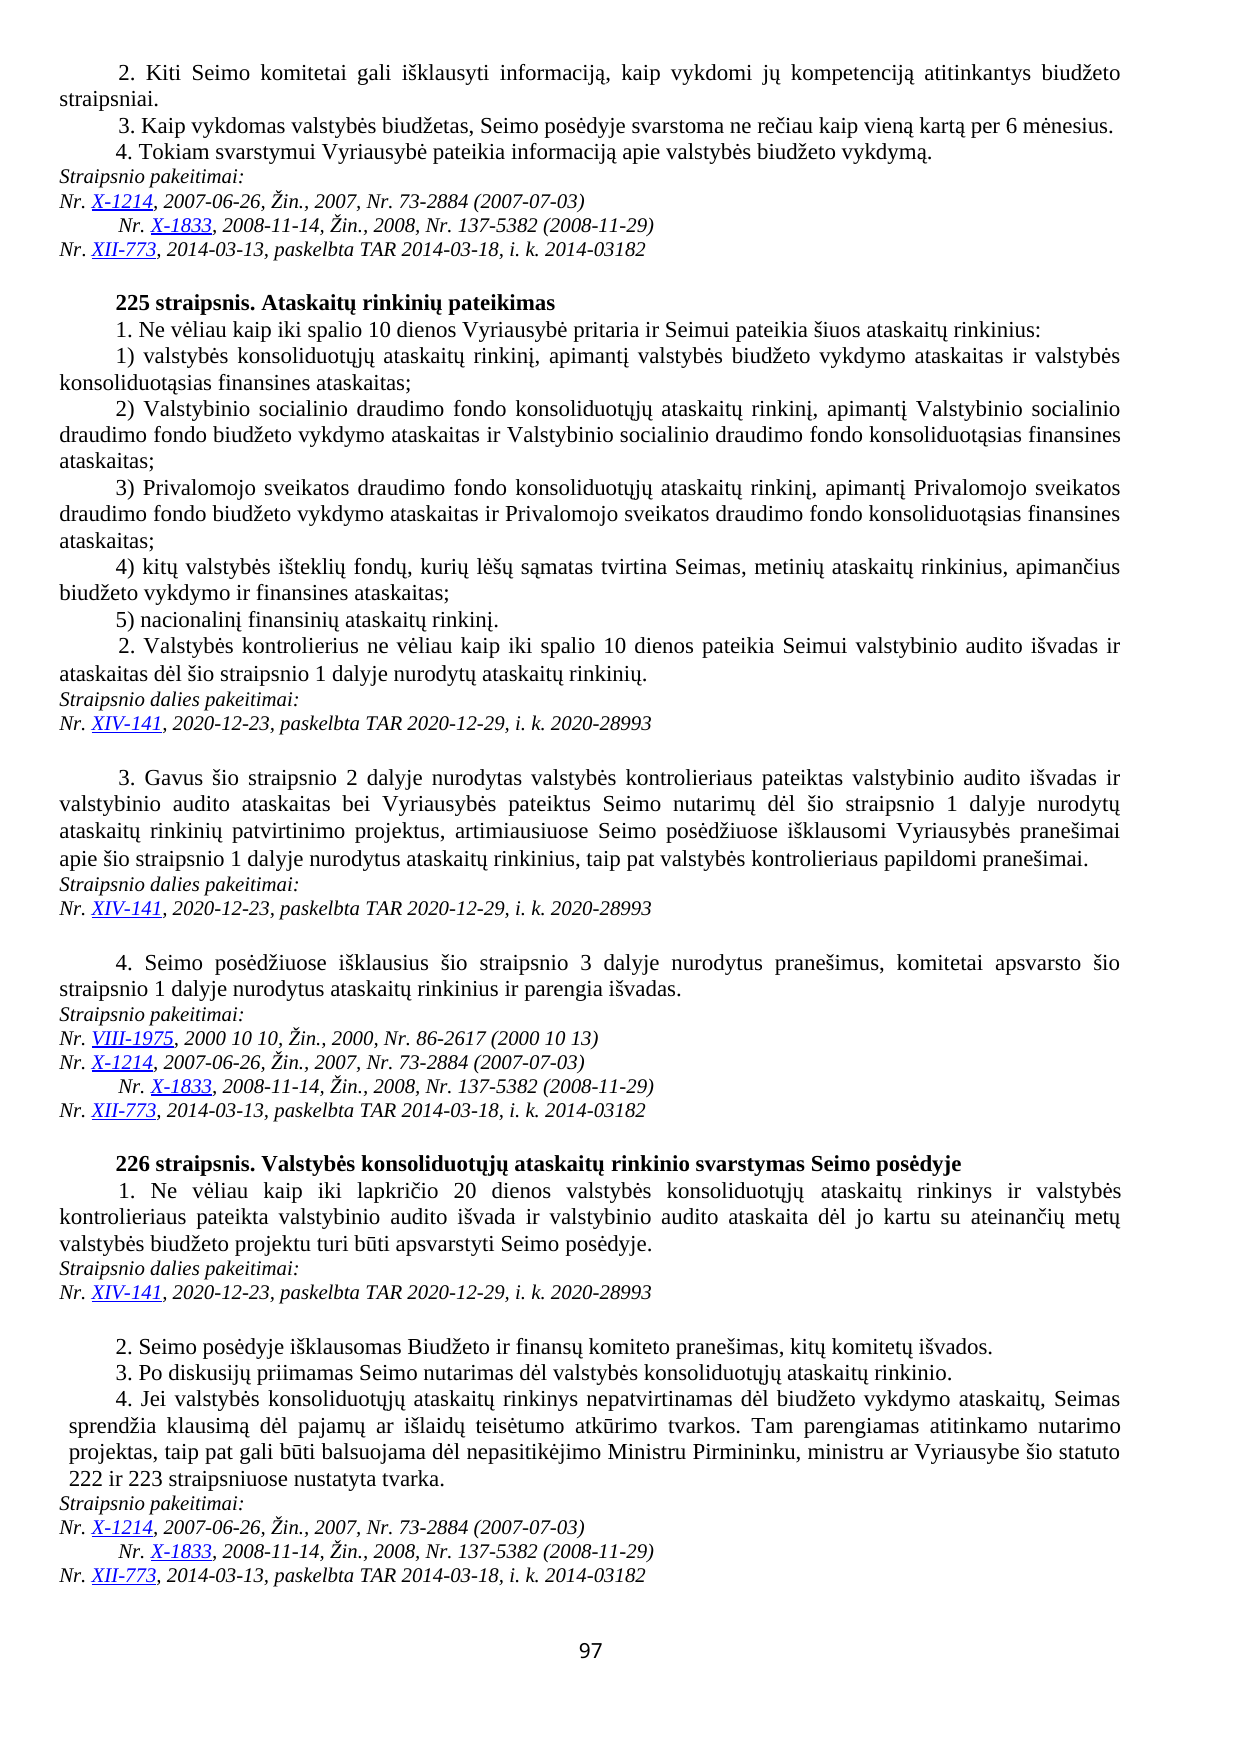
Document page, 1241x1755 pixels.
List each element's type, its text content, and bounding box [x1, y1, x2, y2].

text 3. Po diskusijų priimamas Seimo nutarimas dėl valstybės konsoliduotųjų ataskaitų rinkinio. [68, 1359, 1122, 1386]
text Nr. XIV-141, 2020-12-23, paskelbta TAR 2020-12-29, i. k. 2020-28993 [59, 1280, 1122, 1304]
text Nr. XII-773, 2014-03-13, paskelbta TAR 2014-03-18, i. k. 2014-03182 [59, 1563, 1122, 1587]
text Straipsnio pakeitimai: [59, 1491, 1122, 1515]
text 1. Ne vėliau kaip iki lapkričio 20 dienos valstybės konsoliduotųjų ataskaitų rinkinys ir valstybės kontrolieriaus pateikta valstybinio audito išvada ir valstybinio audito ataskaita dėl jo kartu su ateinančių metų valstybės biudžeto projektu turi būti apsvarstyti Seimo posėdyje. [59, 1177, 1122, 1256]
text 3. Kaip vykdomas valstybės biudžetas, Seimo posėdyje svarstoma ne rečiau kaip vieną kartą per 6 mėnesius. [59, 112, 1122, 138]
text 1. Ne vėliau kaip iki spalio 10 dienos Vyriausybė pritaria ir Seimui pateikia šiuos ataskaitų rinkinius: [59, 316, 1122, 342]
text Nr. XIV-141, 2020-12-23, paskelbta TAR 2020-12-29, i. k. 2020-28993 [59, 711, 1122, 735]
text 1) valstybės konsoliduotųjų ataskaitų rinkinį, apimantį valstybės biudžeto vykdymo ataskaitas ir valstybės konsoliduotąsias finansines ataskaitas; [59, 342, 1122, 395]
text Nr. XIV-141, 2020-12-23, paskelbta TAR 2020-12-29, i. k. 2020-28993 [59, 896, 1122, 920]
text Nr. X-1833, 2008-11-14, Žin., 2008, Nr. 137-5382 (2008-11-29) [59, 1074, 1122, 1098]
text Nr. X-1214, 2007-06-26, Žin., 2007, Nr. 73-2884 (2007-07-03) [59, 1049, 1122, 1074]
text Straipsnio dalies pakeitimai: [59, 687, 1122, 711]
text 4. Tokiam svarstymui Vyriausybė pateikia informaciją apie valstybės biudžeto vykdymą. [59, 138, 1122, 164]
text Nr. X-1214, 2007-06-26, Žin., 2007, Nr. 73-2884 (2007-07-03) [59, 1515, 1122, 1539]
text 4. Jei valstybės konsoliduotųjų ataskaitų rinkinys nepatvirtinamas dėl biudžeto vykdymo ataskaitų, Seimas sprendžia klausimą dėl pajamų ar išlaidų teisėtumo atkūrimo tvarkos. Tam parengiamas atitinkamo nutarimo projektas, taip pat gali būti balsuojama dėl nepasitikėjimo Ministru Pirmininku, ministru ar Vyriausybe šio statuto 222 ir 223 straipsniuose nustatyta tvarka. [68, 1386, 1122, 1491]
text 2) Valstybinio socialinio draudimo fondo konsoliduotųjų ataskaitų rinkinį, apimantį Valstybinio socialinio draudimo fondo biudžeto vykdymo ataskaitas ir Valstybinio socialinio draudimo fondo konsoliduotąsias finansines ataskaitas; [59, 395, 1122, 474]
text Straipsnio dalies pakeitimai: [59, 872, 1122, 896]
text 3) Privalomojo sveikatos draudimo fondo konsoliduotųjų ataskaitų rinkinį, apimantį Privalomojo sveikatos draudimo fondo biudžeto vykdymo ataskaitas ir Privalomojo sveikatos draudimo fondo konsoliduotąsias finansines ataskaitas; [59, 474, 1122, 553]
text Straipsnio pakeitimai: [59, 164, 1122, 188]
text Straipsnio dalies pakeitimai: [59, 1256, 1122, 1280]
text 2. Kiti Seimo komitetai gali išklausyti informaciją, kaip vykdomi jų kompetenciją atitinkantys biudžeto straipsniai. [59, 59, 1122, 112]
text 226 straipsnis. Valstybės konsoliduotųjų ataskaitų rinkinio svarstymas Seimo posėdyje [68, 1151, 1122, 1177]
text Nr. VIII-1975, 2000 10 10, Žin., 2000, Nr. 86-2617 (2000 10 13) [59, 1026, 1122, 1049]
text Nr. X-1833, 2008-11-14, Žin., 2008, Nr. 137-5382 (2008-11-29) [59, 213, 1122, 237]
text Nr. X-1214, 2007-06-26, Žin., 2007, Nr. 73-2884 (2007-07-03) [59, 188, 1122, 213]
text Nr. XII-773, 2014-03-13, paskelbta TAR 2014-03-18, i. k. 2014-03182 [59, 1098, 1122, 1122]
text Nr. X-1833, 2008-11-14, Žin., 2008, Nr. 137-5382 (2008-11-29) [59, 1539, 1122, 1563]
text 4) kitų valstybės išteklių fondų, kurių lėšų sąmatas tvirtina Seimas, metinių ataskaitų rinkinius, apimančius biudžeto vykdymo ir finansines ataskaitas; [59, 553, 1122, 606]
text 2. Seimo posėdyje išklausomas Biudžeto ir finansų komiteto pranešimas, kitų komitetų išvados. [68, 1333, 1122, 1359]
text Straipsnio pakeitimai: [59, 1001, 1122, 1026]
text Nr. XII-773, 2014-03-13, paskelbta TAR 2014-03-18, i. k. 2014-03182 [59, 237, 1122, 261]
text 5) nacionalinį finansinių ataskaitų rinkinį. [59, 606, 1122, 632]
text 3. Gavus šio straipsnio 2 dalyje nurodytas valstybės kontrolieriaus pateiktas valstybinio audito išvadas ir valstybinio audito ataskaitas bei Vyriausybės pateiktus Seimo nutarimų dėl šio straipsnio 1 dalyje nurodytų ataskaitų rinkinių patvirtinimo projektus, artimiausiuose Seimo posėdžiuose išklausomi Vyriausybės pranešimai apie šio straipsnio 1 dalyje nurodytus ataskaitų rinkinius, taip pat valstybės kontrolieriaus papildomi pranešimai. [59, 764, 1122, 872]
text 2. Valstybės kontrolierius ne vėliau kaip iki spalio 10 dienos pateikia Seimui valstybinio audito išvadas ir ataskaitas dėl šio straipsnio 1 dalyje nurodytų ataskaitų rinkinių. [59, 632, 1122, 687]
text 225 straipsnis. Ataskaitų rinkinių pateikimas [59, 289, 1122, 316]
text 4. Seimo posėdžiuose išklausius šio straipsnio 3 dalyje nurodytus pranešimus, komitetai apsvarsto šio straipsnio 1 dalyje nurodytus ataskaitų rinkinius ir parengia išvadas. [59, 949, 1122, 1001]
